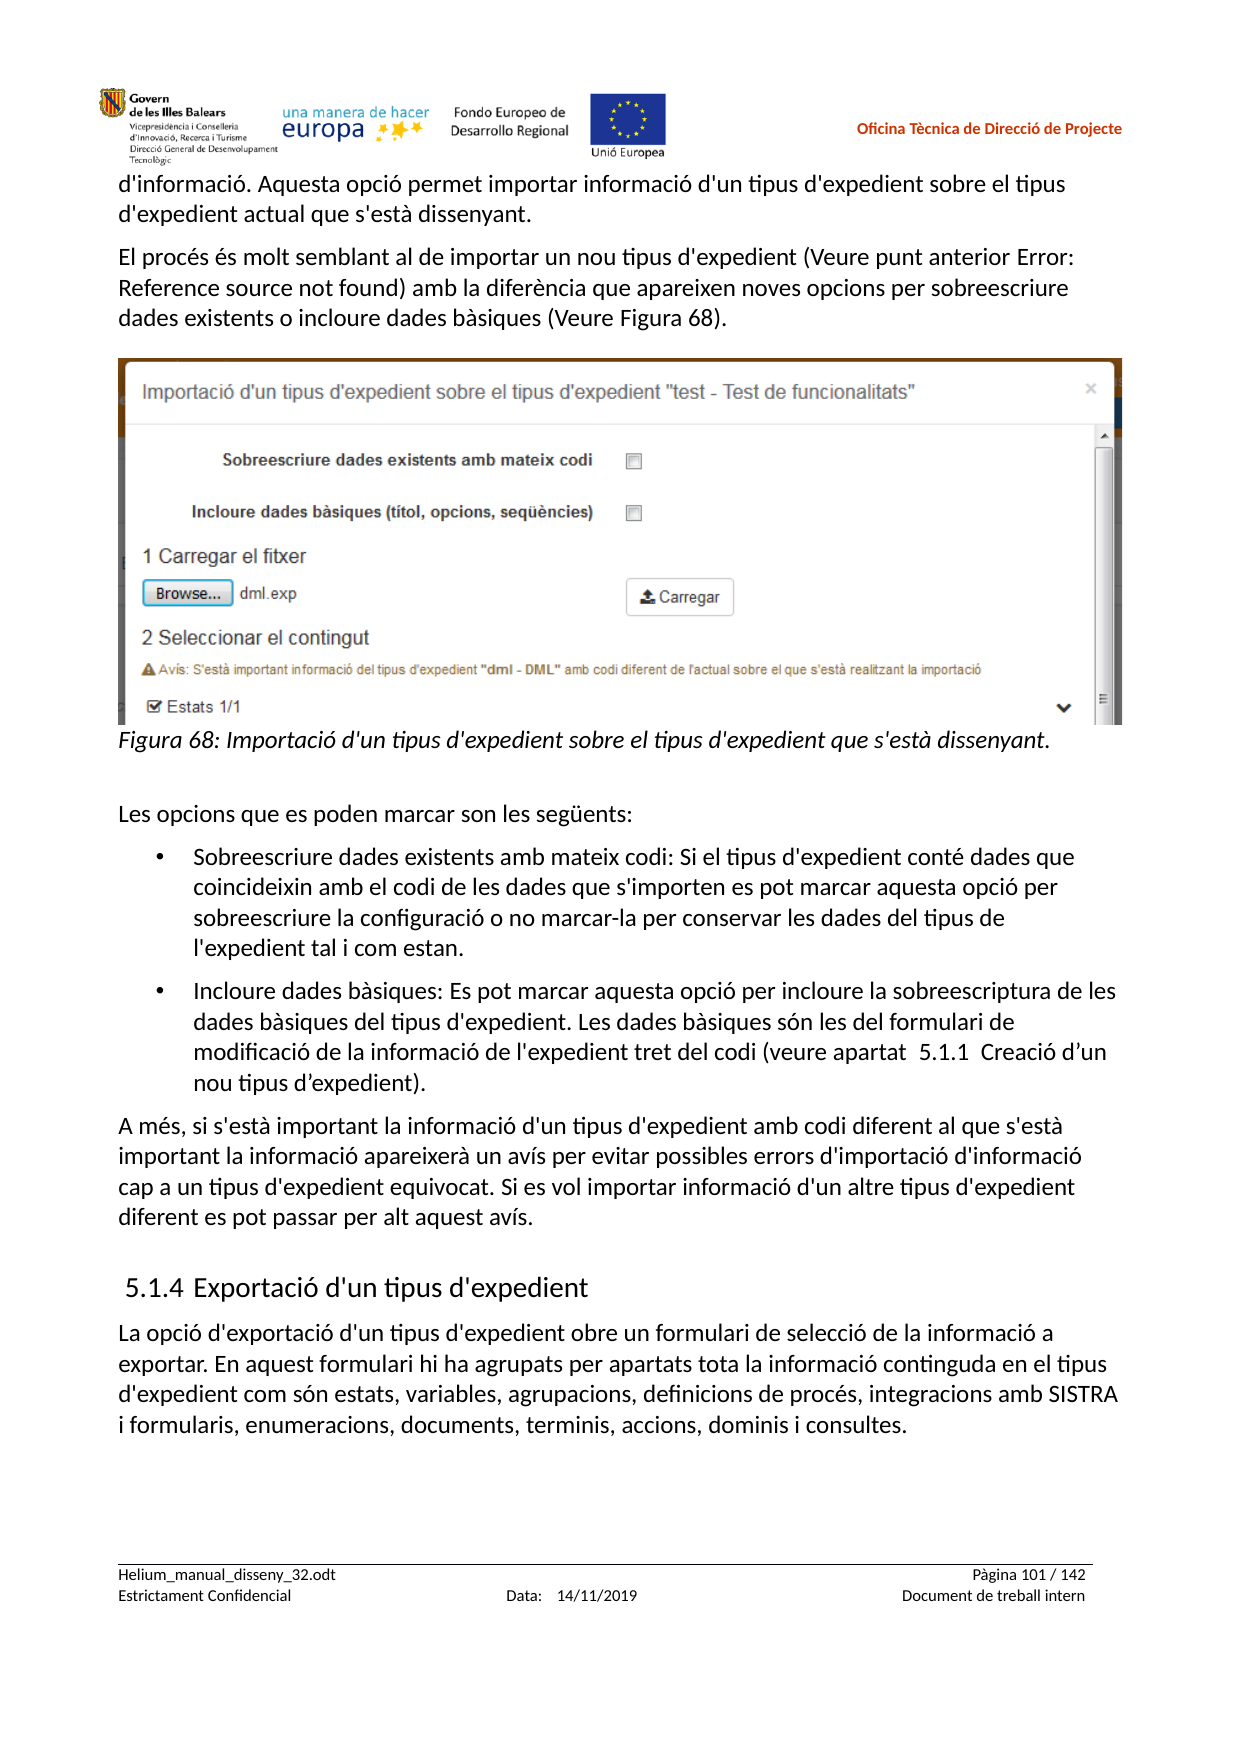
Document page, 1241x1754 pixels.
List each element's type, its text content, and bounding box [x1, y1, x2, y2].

text A més, si s'està important la informació d'un tipus d'expedient amb codi diferent al que s'està important la informació apareixerà un avís per evitar possibles errors d'importació d'informació cap a un tipus d'expedient equivocat. Si es vol importar informació d'un altre tipus d'expedient diferent es pot passar per alt aquest avís. [118, 1110, 1122, 1232]
picture [118, 358, 1123, 725]
text d'informació. Aquesta opció permet importar informació d'un tipus d'expedient sobre el tipus d'expedient actual que s'està dissenyant. [118, 168, 1122, 229]
text El procés és molt semblant al de importar un nou tipus d'expedient (Veure punt anterior Error: Reference source not found) amb la diferència que apareixen noves opcions per sobreescriure dades existents o incloure dades bàsiques (Veure Figura 68). [118, 241, 1122, 333]
picture [99, 87, 668, 166]
list Sobreescriure dades existents amb mateix codi: Si el tipus d'expedient conté dades que coincideixin amb el codi de les dades que s'importen es pot marcar aquesta opció per sobreescriure la configuració o no marcar-la per conservar les dades del tipus de l'expedient tal i com estan. [156, 841, 1122, 963]
text Figura 68: Importació d'un tipus d'expedient sobre el tipus d'expedient que s'està dissenyant. [118, 725, 1122, 755]
subtitle Exportació d'un tipus d'expedient [118, 1269, 1122, 1305]
list Incloure dades bàsiques: Es pot marcar aquesta opció per incloure la sobreescriptura de les dades bàsiques del tipus d'expedient. Les dades bàsiques són les del formulari de modificació de la informació de l'expedient tret del codi (veure apartat 5.1.1 Creació d’un nou tipus d’expedient). [156, 975, 1122, 1097]
text La opció d'exportació d'un tipus d'expedient obre un formulari de selecció de la informació a exportar. En aquest formulari hi ha agrupats per apartats tota la informació continguda en el tipus d'expedient com són estats, variables, agrupacions, definicions de procés, integracions amb SISTRA i formularis, enumeracions, documents, terminis, accions, dominis i consultes. [118, 1318, 1122, 1440]
text Les opcions que es poden marcar son les següents: [118, 798, 1122, 828]
